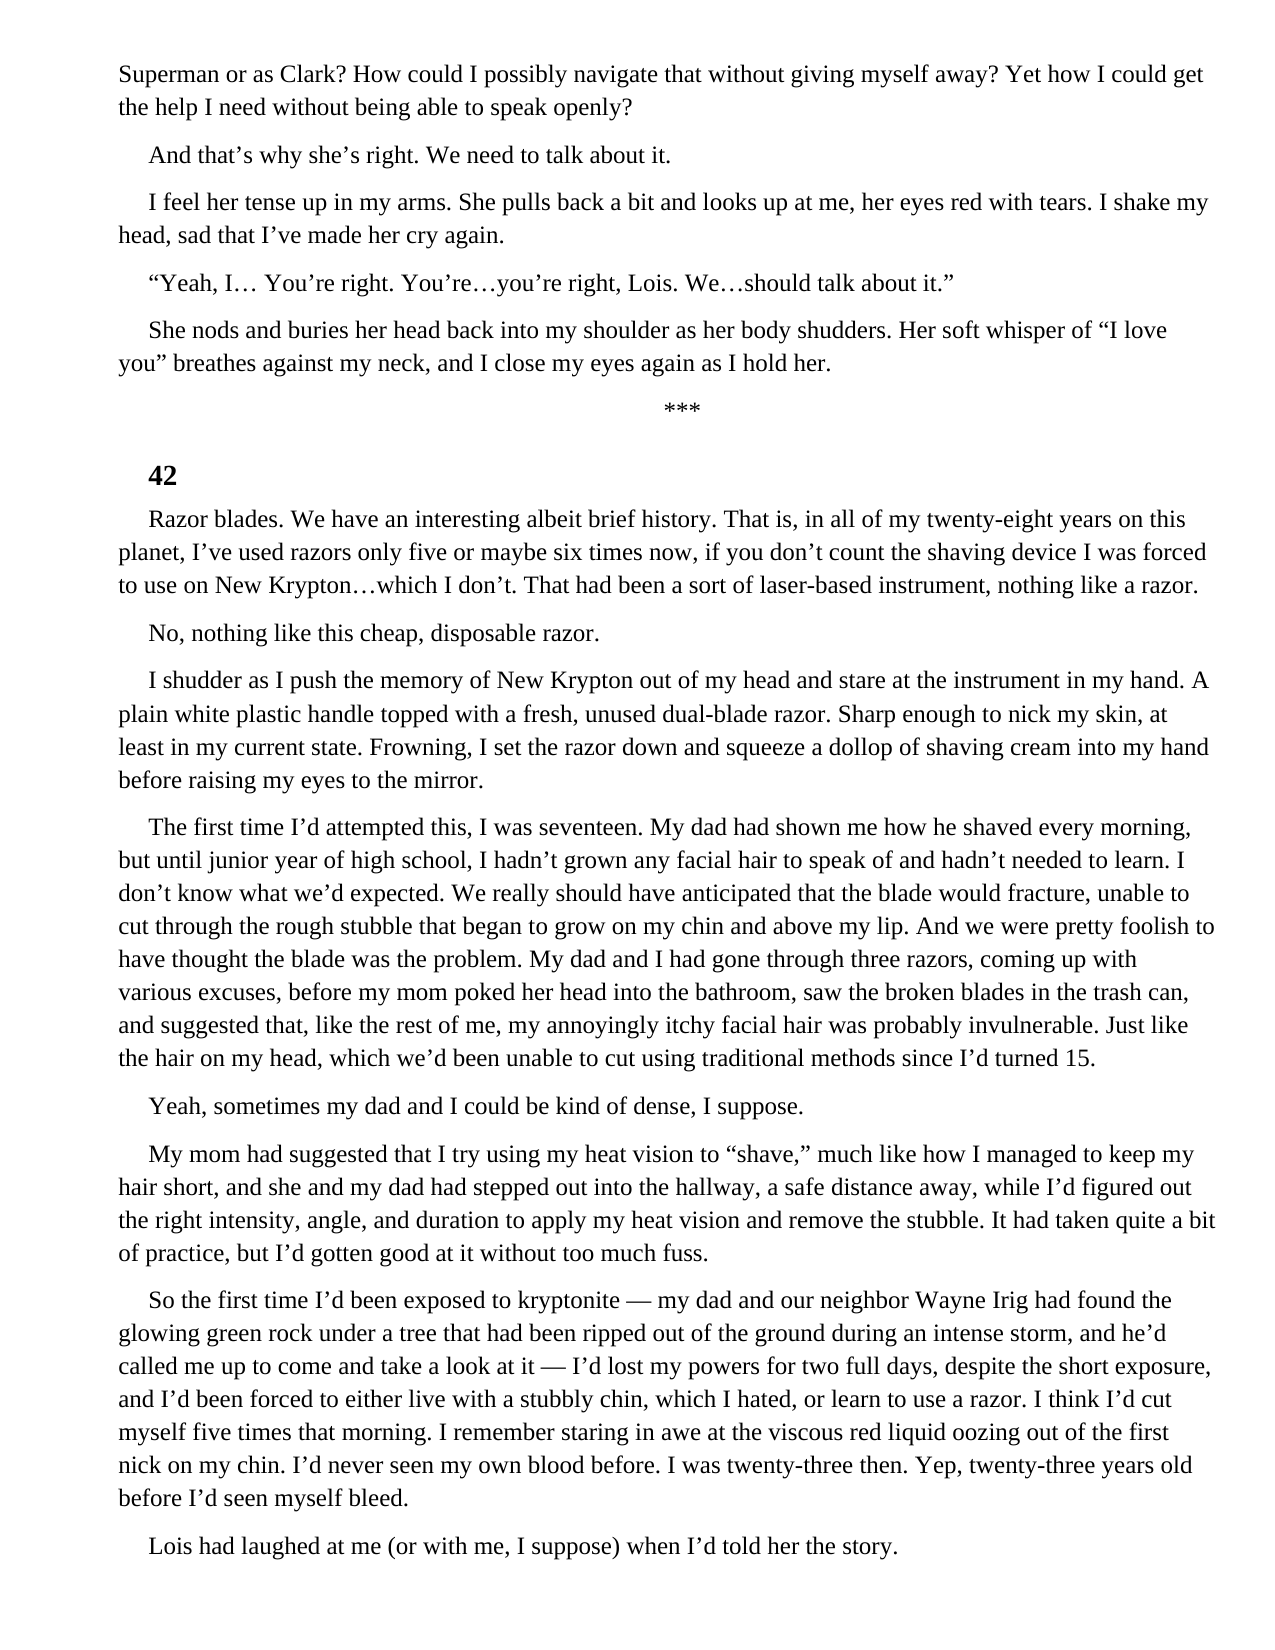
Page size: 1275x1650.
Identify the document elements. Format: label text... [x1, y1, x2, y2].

text No, nothing like this cheap, disposable razor. [118, 618, 1216, 647]
text Razor blades. We have an interesting albeit brief history. That is, in all of my twenty-eight years on this planet, I’ve used razors only five or maybe six times now, if you don’t count the shaving device I was forced to use on New Krypton…which I don’t. That had been a sort of laser-based instrument, nothing like a razor. [118, 504, 1216, 599]
subtitle 42 [118, 458, 1216, 492]
text And that’s why she’s right. We need to talk about it. [118, 140, 1216, 168]
text I shudder as I push the memory of New Krypton out of my head and stare at the instrument in my hand. A plain white plastic handle topped with a fresh, unused dual-blade razor. Sharp enough to nick my skin, at least in my current state. Frowning, I set the razor down and squeeze a dollop of shaving cream into my hand before raising my eyes to the mirror. [118, 666, 1216, 793]
text The first time I’d attempted this, I was seventeen. My dad had shown me how he shaved every morning, but until junior year of high school, I hadn’t grown any facial hair to speak of and hadn’t needed to learn. I don’t know what we’d expected. We really should have anticipated that the blade would fracture, unable to cut through the rough stubble that began to grow on my chin and above my lip. And we were pretty foolish to have thought the blade was the problem. My dad and I had gone through three razors, coming up with various excuses, before my mom poked her head into the bathroom, saw the broken blades in the trash can, and suggested that, like the rest of me, my annoyingly itchy facial hair was probably invulnerable. Just like the hair on my head, which we’d been unable to cut using traditional methods since I’d turned 15. [118, 812, 1216, 1072]
text My mom had suggested that I try using my heat vision to “shave,” much like how I managed to keep my hair short, and she and my dad had stepped out into the hallway, a safe distance away, while I’d figured out the right intensity, angle, and duration to apply my heat vision and remove the stubble. It had taken quite a bit of practice, but I’d gotten good at it without too much fuss. [118, 1139, 1216, 1266]
text “Yeah, I… You’re right. You’re…you’re right, Lois. We…should talk about it.” [118, 268, 1216, 297]
text Yeah, sometimes my dad and I could be kind of dense, I suppose. [118, 1091, 1216, 1120]
text I feel her tense up in my arms. She pulls back a bit and looks up at me, her eyes red with tears. I shake my head, sad that I’ve made her cry again. [118, 187, 1216, 249]
text So the first time I’d been exposed to kryptonite — my dad and our neighbor Wayne Irig had found the glowing green rock under a tree that had been ripped out of the ground during an intense storm, and he’d called me up to come and take a look at it — I’d lost my powers for two full days, despite the short exposure, and I’d been forced to either live with a stubbly chin, which I hated, or learn to use a razor. I think I’d cut myself five times that morning. I remember staring in awe at the viscous red liquid oozing out of the first nick on my chin. I’d never seen my own blood before. I was twenty-three then. Yep, twenty-three years old before I’d seen myself bleed. [118, 1285, 1216, 1512]
text *** [118, 396, 1216, 425]
text Superman or as Clark? How could I possibly navigate that without giving myself away? Yet how I could get the help I need without being able to speak openly? [118, 59, 1216, 121]
text Lois had laughed at me (or with me, I suppose) when I’d told her the story. [118, 1531, 1216, 1560]
text She nods and buries her head back into my shoulder as her body shudders. Her soft whisper of “I love you” breathes against my neck, and I close my eyes again as I hold her. [118, 316, 1216, 377]
